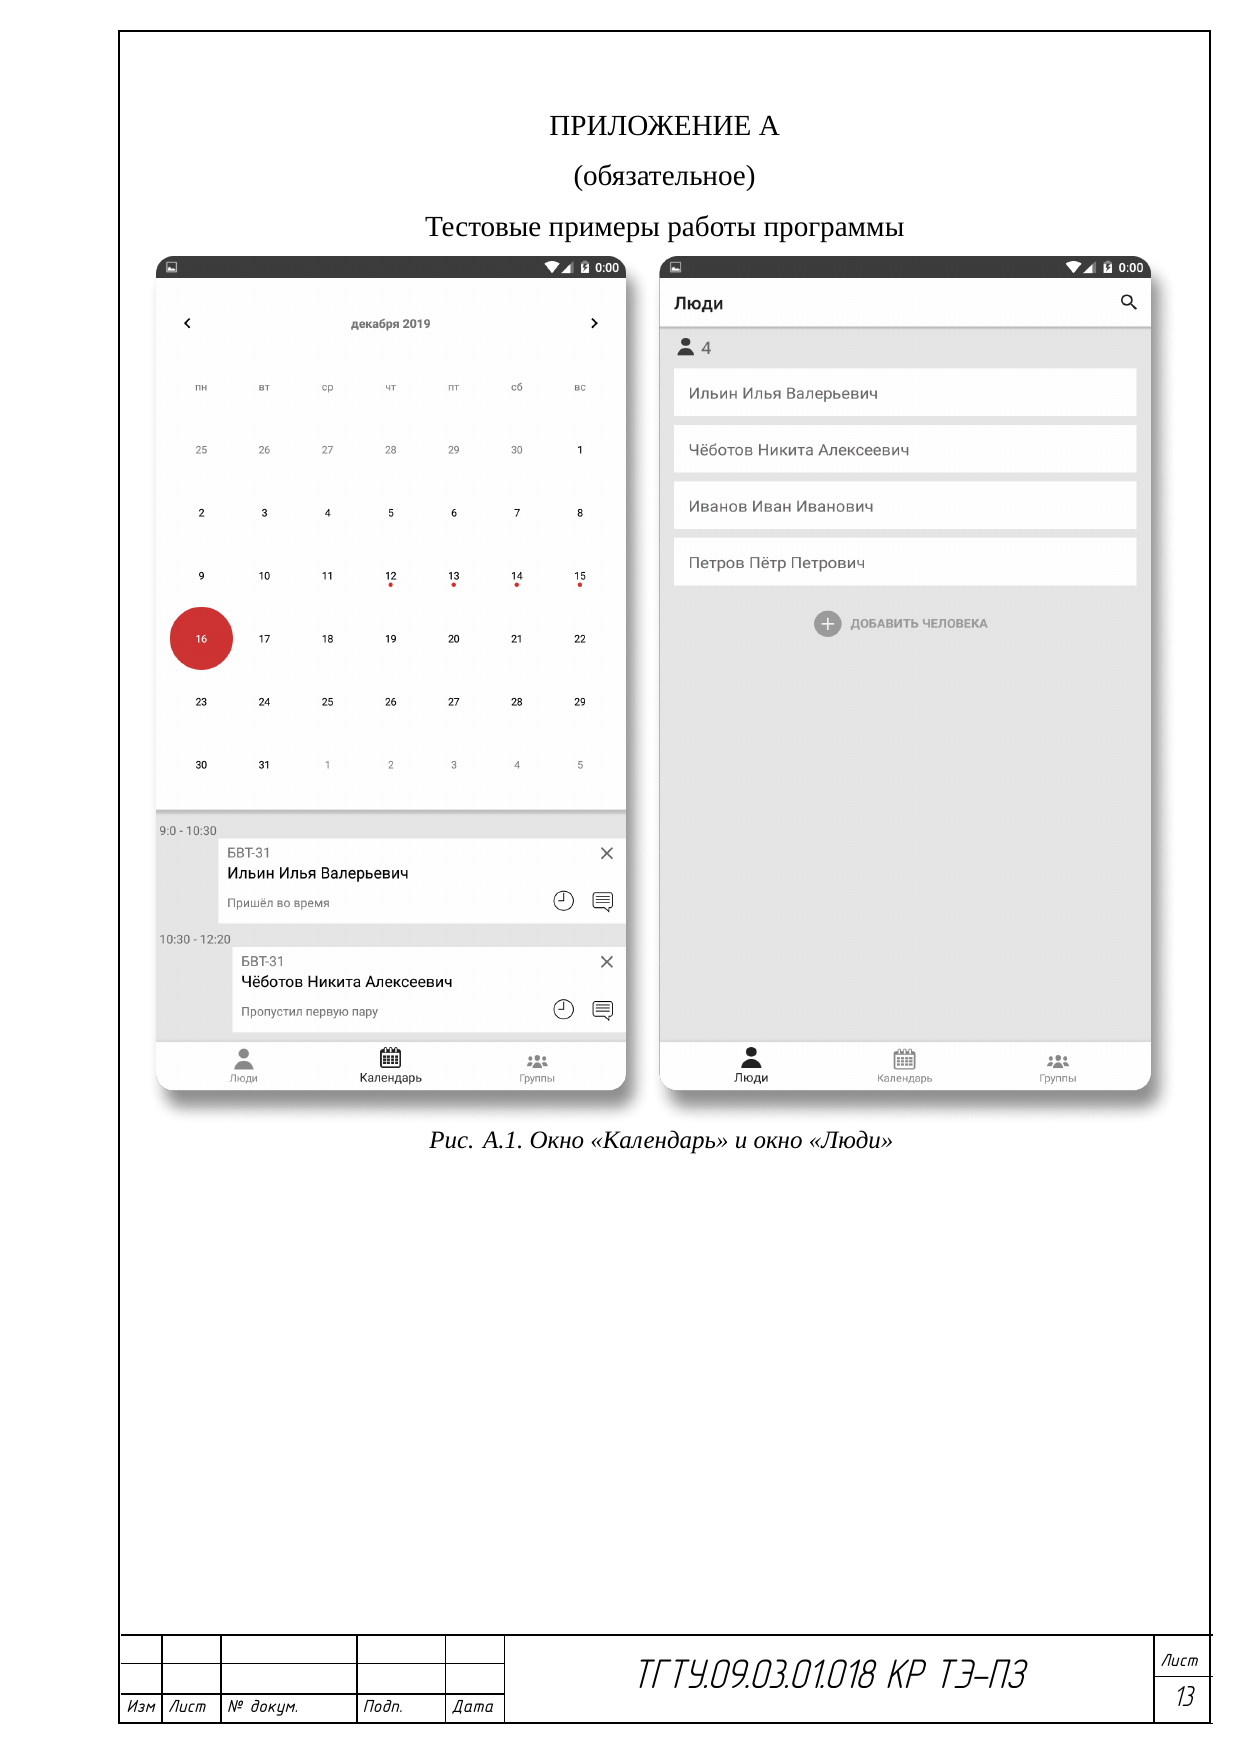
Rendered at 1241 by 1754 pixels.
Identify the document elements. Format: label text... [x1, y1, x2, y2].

subtitle ПРИЛОЖЕНИЕ А (обязательное) Тестовые примеры работы программы [150, 108, 1179, 242]
picture [147, 256, 1178, 1125]
text Рис. А.1. Окно «Календарь» и окно «Люди» [148, 1125, 1177, 1154]
